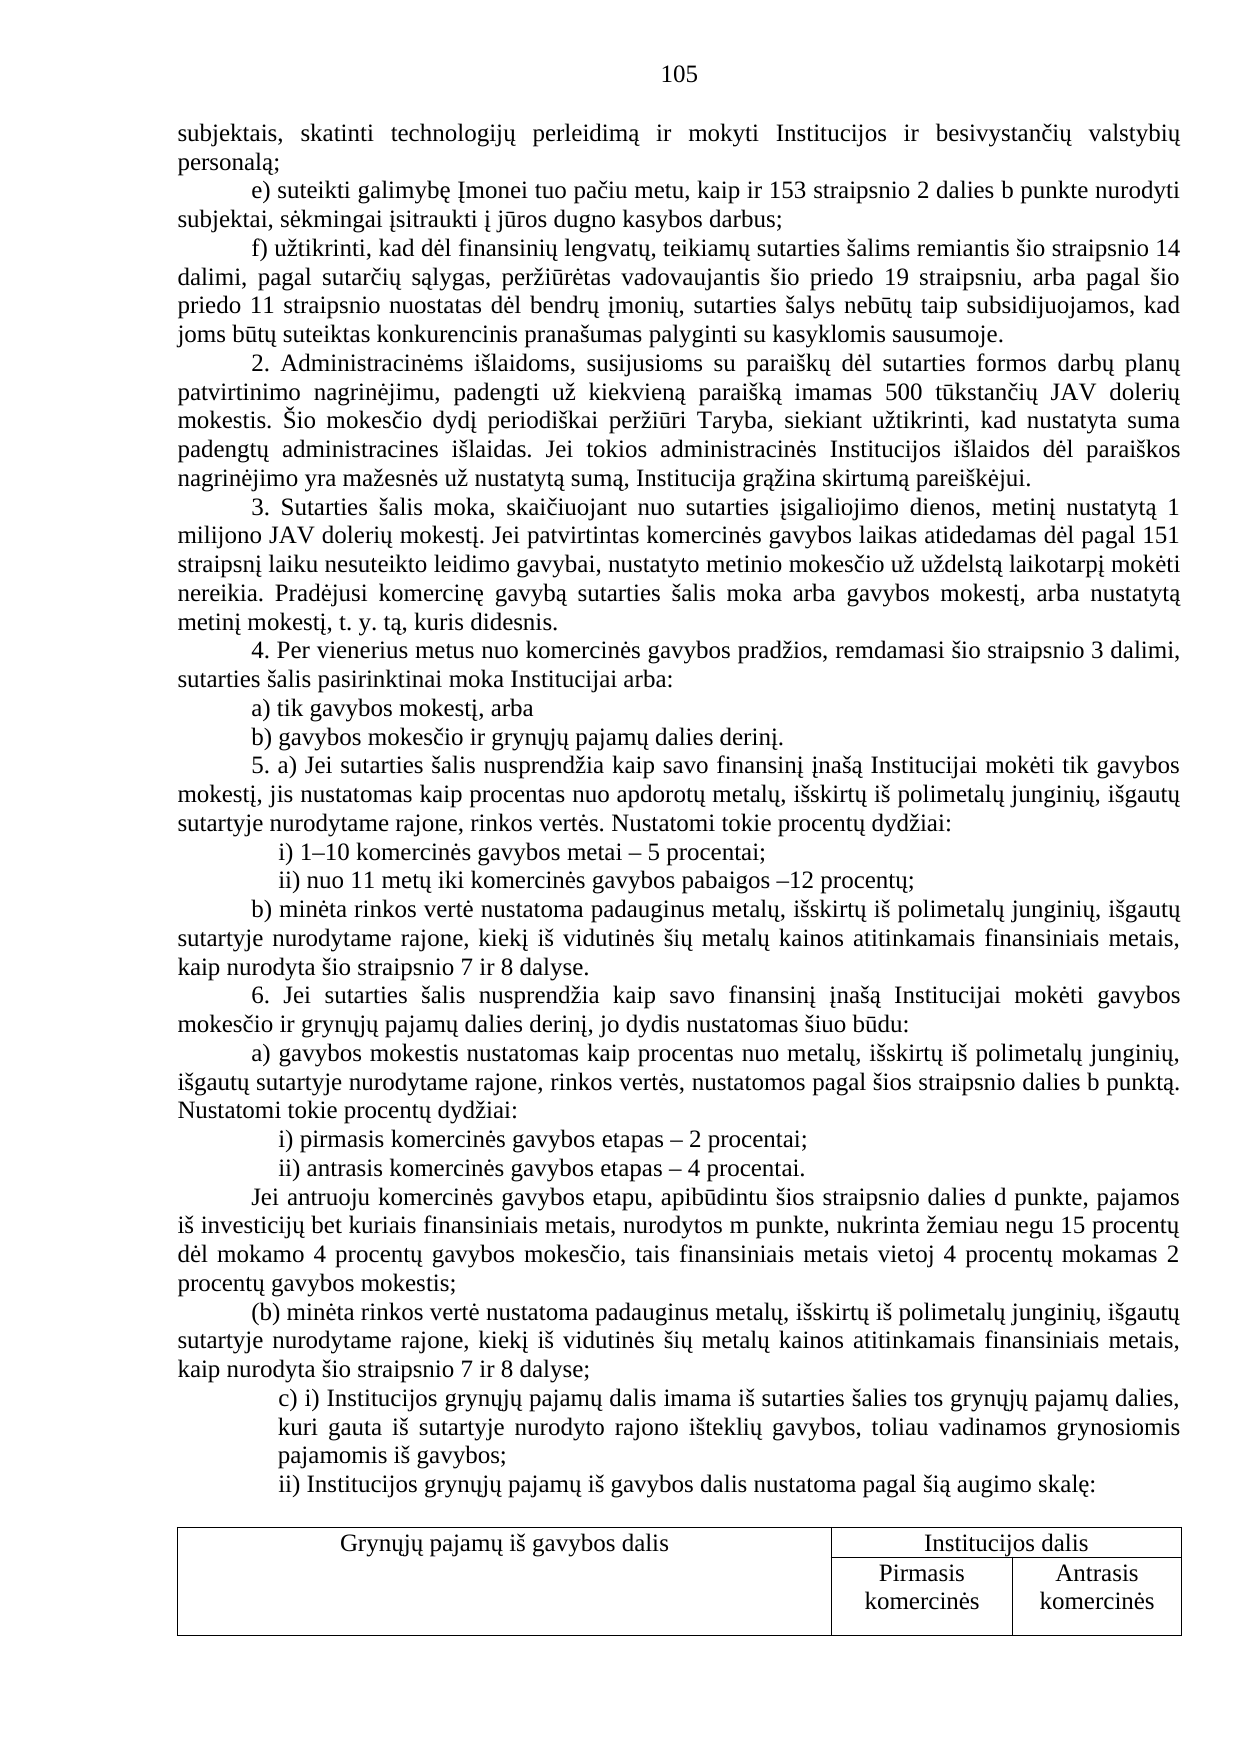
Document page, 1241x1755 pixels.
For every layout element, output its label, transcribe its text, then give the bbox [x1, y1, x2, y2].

text 2. Administracinėms išlaidoms, susijusioms su paraiškų dėl sutarties formos darbų planų patvirtinimo nagrinėjimu, padengti už kiekvieną paraišką imamas 500 tūkstančių JAV dolerių mokestis. Šio mokesčio dydį periodiškai peržiūri Taryba, siekiant užtikrinti, kad nustatyta suma padengtų administracines išlaidas. Jei tokios administracinės Institucijos išlaidos dėl paraiškos nagrinėjimo yra mažesnės už nustatytą sumą, Institucija grąžina skirtumą pareiškėjui. [177, 348, 1181, 492]
text b) minėta rinkos vertė nustatoma padauginus metalų, išskirtų iš polimetalų junginių, išgautų sutartyje nurodytame rajone, kiekį iš vidutinės šių metalų kainos atitinkamais finansiniais metais, kaip nurodyta šio straipsnio 7 ir 8 dalyse. [177, 894, 1181, 981]
text ii) antrasis komercinės gavybos etapas – 4 procentai. [278, 1153, 1181, 1182]
text b) gavybos mokesčio ir grynųjų pajamų dalies derinį. [177, 722, 1181, 751]
text (b) minėta rinkos vertė nustatoma padauginus metalų, išskirtų iš polimetalų junginių, išgautų sutartyje nurodytame rajone, kiekį iš vidutinės šių metalų kainos atitinkamais finansiniais metais, kaip nurodyta šio straipsnio 7 ir 8 dalyse; [177, 1297, 1181, 1383]
text 3. Sutarties šalis moka, skaičiuojant nuo sutarties įsigaliojimo dienos, metinį nustatytą 1 milijono JAV dolerių mokestį. Jei patvirtintas komercinės gavybos laikas atidedamas dėl pagal 151 straipsnį laiku nesuteikto leidimo gavybai, nustatyto metinio mokesčio už uždelstą laikotarpį mokėti nereikia. Pradėjusi komercinę gavybą sutarties šalis moka arba gavybos mokestį, arba nustatytą metinį mokestį, t. y. tą, kuris didesnis. [177, 492, 1181, 636]
text Jei antruoju komercinės gavybos etapu, apibūdintu šios straipsnio dalies d punkte, pajamos iš investicijų bet kuriais finansiniais metais, nurodytos m punkte, nukrinta žemiau negu 15 procentų dėl mokamo 4 procentų gavybos mokesčio, tais finansiniais metais vietoj 4 procentų mokamas 2 procentų gavybos mokestis; [177, 1182, 1181, 1297]
text 6. Jei sutarties šalis nusprendžia kaip savo finansinį įnašą Institucijai mokėti gavybos mokesčio ir grynųjų pajamų dalies derinį, jo dydis nustatomas šiuo būdu: [177, 981, 1181, 1038]
text e) suteikti galimybę Įmonei tuo pačiu metu, kaip ir 153 straipsnio 2 dalies b punkte nurodyti subjektai, sėkmingai įsitraukti į jūros dugno kasybos darbus; [177, 176, 1181, 233]
text subjektais, skatinti technologijų perleidimą ir mokyti Institucijos ir besivystančių valstybių personalą; [177, 118, 1181, 176]
text i) 1–10 komercinės gavybos metai – 5 procentai; [278, 837, 1181, 866]
table_header Institucijos dalis [832, 1528, 1181, 1557]
table_header Grynųjų pajamų iš gavybos dalis [178, 1528, 831, 1635]
table_cell Pirmasis komercinės [832, 1558, 1012, 1635]
text ii) nuo 11 metų iki komercinės gavybos pabaigos –12 procentų; [278, 866, 1181, 894]
table_cell Antrasis komercinės [1013, 1558, 1181, 1635]
text a) gavybos mokestis nustatomas kaip procentas nuo metalų, išskirtų iš polimetalų junginių, išgautų sutartyje nurodytame rajone, rinkos vertės, nustatomos pagal šios straipsnio dalies b punktą. nustatomi tokie procentų dydžiai: [177, 1038, 1181, 1124]
text f) užtikrinti, kad dėl finansinių lengvatų, teikiamų sutarties šalims remiantis šio straipsnio 14 dalimi, pagal sutarčių sąlygas, peržiūrėtas vadovaujantis šio priedo 19 straipsniu, arba pagal šio priedo 11 straipsnio nuostatas dėl bendrų įmonių, sutarties šalys nebūtų taip subsidijuojamos, kad joms būtų suteiktas konkurencinis pranašumas palyginti su kasyklomis sausumoje. [177, 233, 1181, 348]
text i) pirmasis komercinės gavybos etapas – 2 procentai; [278, 1124, 1181, 1153]
text 4. Per vienerius metus nuo komercinės gavybos pradžios, remdamasi šio straipsnio 3 dalimi, sutarties šalis pasirinktinai moka Institucijai arba: [177, 636, 1181, 693]
text a) tik gavybos mokestį, arba [177, 693, 1181, 722]
text ii) Institucijos grynųjų pajamų iš gavybos dalis nustatoma pagal šią augimo skalę: [278, 1469, 1181, 1498]
text c) i) Institucijos grynųjų pajamų dalis imama iš sutarties šalies tos grynųjų pajamų dalies, kuri gauta iš sutartyje nurodyto rajono išteklių gavybos, toliau vadinamos grynosiomis pajamomis iš gavybos; [278, 1383, 1181, 1469]
text 5. a) Jei sutarties šalis nusprendžia kaip savo finansinį įnašą Institucijai mokėti tik gavybos mokestį, jis nustatomas kaip procentas nuo apdorotų metalų, išskirtų iš polimetalų junginių, išgautų sutartyje nurodytame rajone, rinkos vertės. nustatomi tokie procentų dydžiai: [177, 751, 1181, 837]
